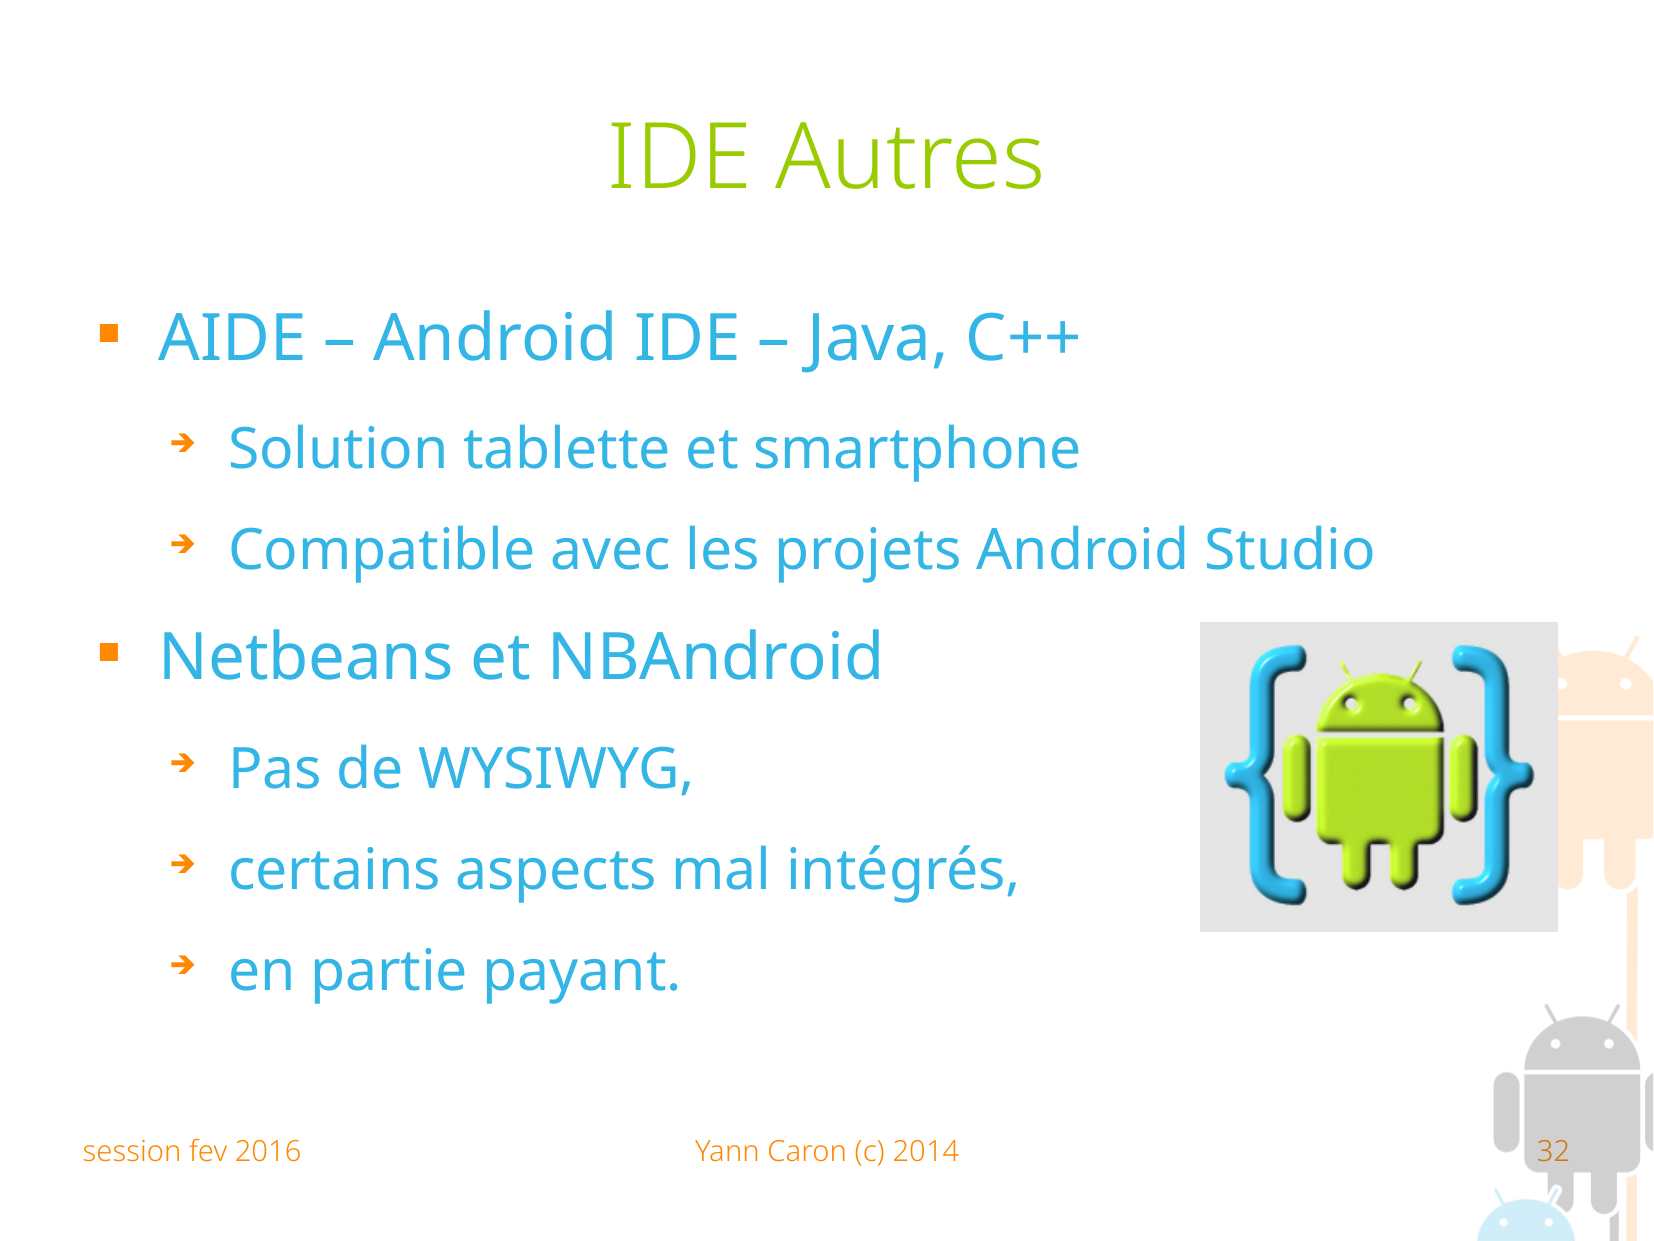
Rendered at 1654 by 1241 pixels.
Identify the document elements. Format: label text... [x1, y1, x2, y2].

picture [1200, 622, 1558, 933]
title IDE Autres [82, 49, 1571, 257]
picture [240, 423, 1654, 1241]
list AIDE – Android IDE – Java, C++ Solution tablette et smartphone Compatible avec les projets Android Studio Netbeans et NBAndroid Pas de WYSIWYG, certains aspects mal intégrés, en partie payant. [82, 290, 1571, 1010]
